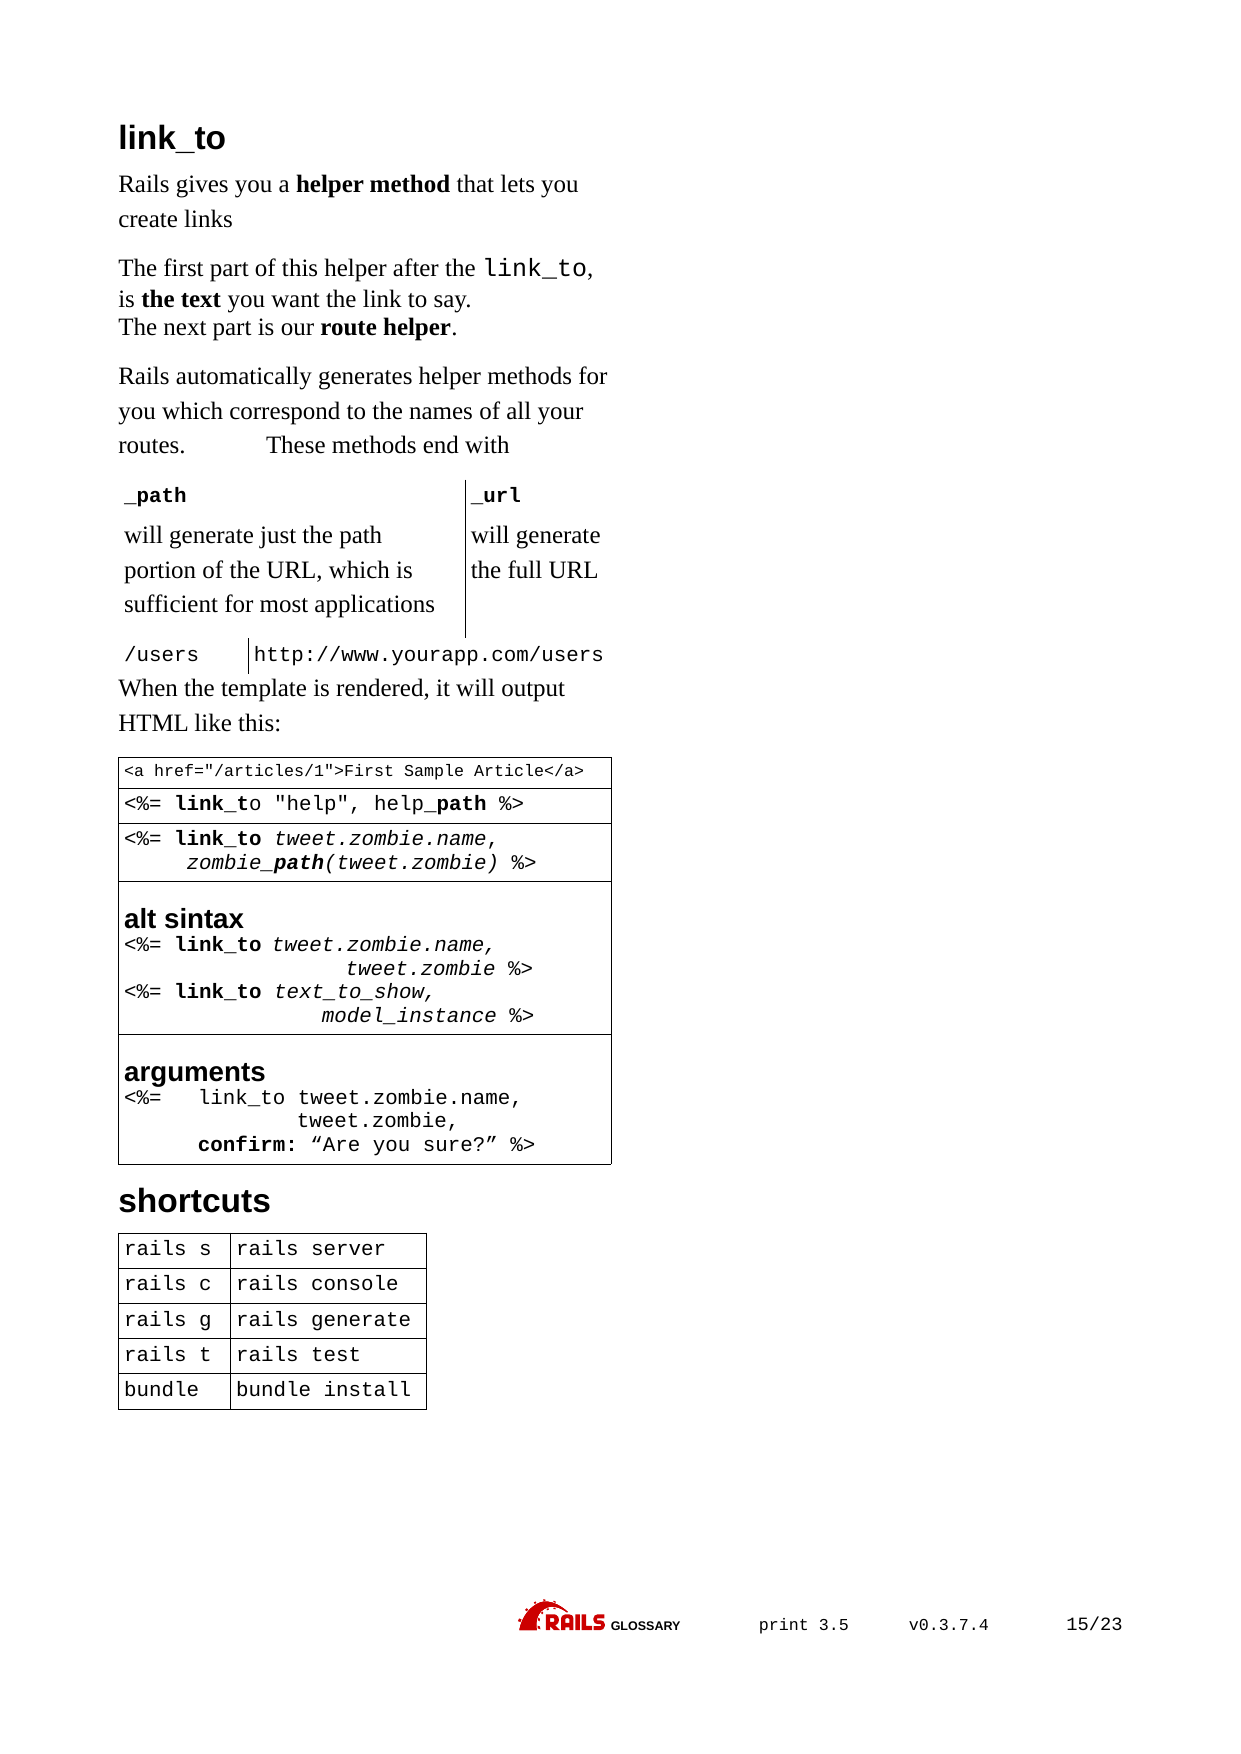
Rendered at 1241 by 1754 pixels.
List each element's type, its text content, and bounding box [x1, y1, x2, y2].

table_cell will generate the full URL [466, 515, 611, 638]
table_cell /users [118, 638, 248, 673]
text The first part of this helper after the link_to, is the text you want the link to say. [118, 253, 611, 312]
table_cell rails t [119, 1339, 230, 1373]
table_cell rails console [231, 1269, 426, 1303]
table_cell rails c [119, 1269, 230, 1303]
table_cell bundle [119, 1374, 230, 1408]
table_cell http://www.yourapp.com/users [249, 638, 611, 673]
table_cell alt sintax <%= link_to tweet.zombie.name, tweet.zombie %> <%= link_to text_to_show, model_instance %> [119, 882, 611, 1034]
table_cell rails test [231, 1339, 426, 1373]
text The next part is our route helper. [118, 312, 611, 341]
table_header rails s [119, 1234, 230, 1268]
table_cell will generate just the path portion of the URL, which is sufficient for most applications [118, 515, 465, 638]
subtitle link_to [118, 118, 611, 157]
text When the template is rendered, it will output HTML like this: [118, 673, 611, 737]
table_header <a href="/articles/1">First Sample Article</a> [119, 758, 611, 787]
table_cell arguments <%= link_to tweet.zombie.name, tweet.zombie, confirm: “Are you sure?” %> [119, 1035, 611, 1163]
table_cell rails generate [231, 1304, 426, 1338]
text Rails automatically generates helper methods for you which correspond to the names of all your routes. These methods end with [118, 361, 611, 459]
subtitle shortcuts [118, 1181, 611, 1220]
table_cell <%= link_to tweet.zombie.name, zombie_path(tweet.zombie) %> [119, 824, 611, 881]
text Rails gives you a helper method that lets you create links [118, 169, 611, 232]
table_cell rails g [119, 1304, 230, 1338]
table_header _url [466, 480, 611, 514]
table_header rails server [231, 1234, 426, 1268]
table_cell bundle install [231, 1374, 426, 1408]
table_header _path [118, 480, 465, 514]
table_cell <%= link_to "help", help_path %> [119, 789, 611, 823]
